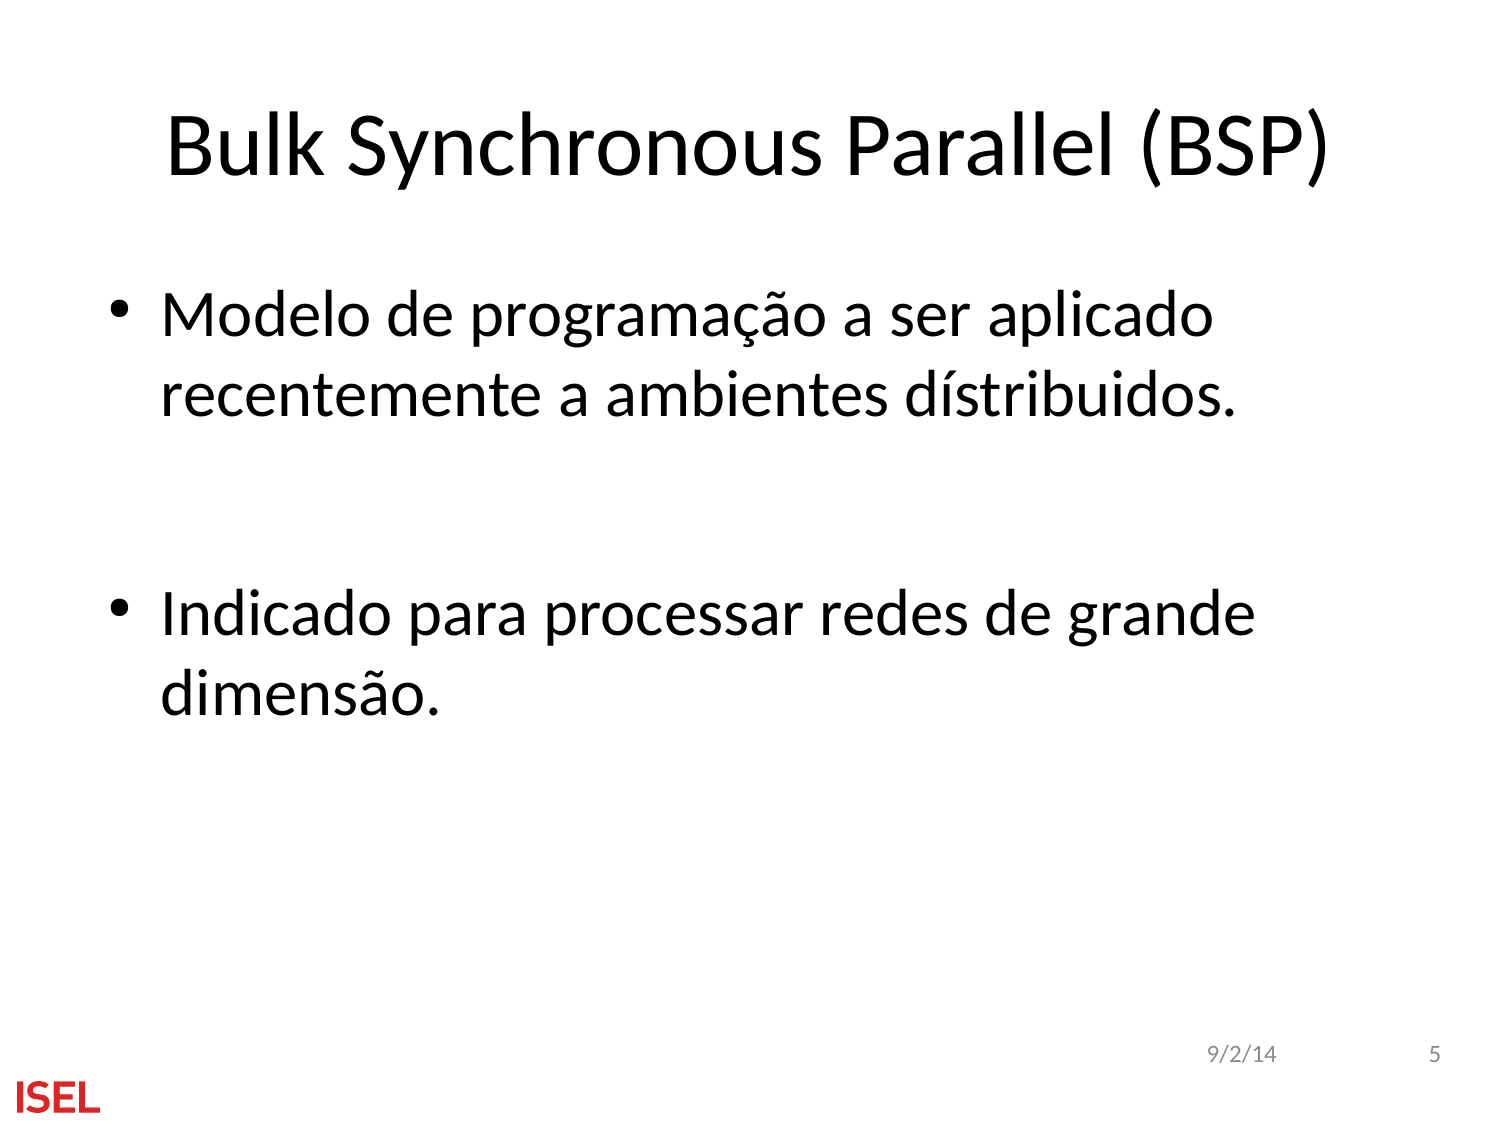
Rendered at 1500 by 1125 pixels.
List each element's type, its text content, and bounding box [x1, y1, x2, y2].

list Modelo de programação a ser aplicado recentemente a ambientes dístribuidos. Indicado para processar redes de grande dimensão. [75, 262, 1425, 1005]
picture [17, 1081, 100, 1113]
slide_number 9/2/14 [1191, 1033, 1340, 1071]
title Bulk Synchronous Parallel (BSP) [75, 45, 1425, 233]
slide_number [1347, 1033, 1457, 1071]
